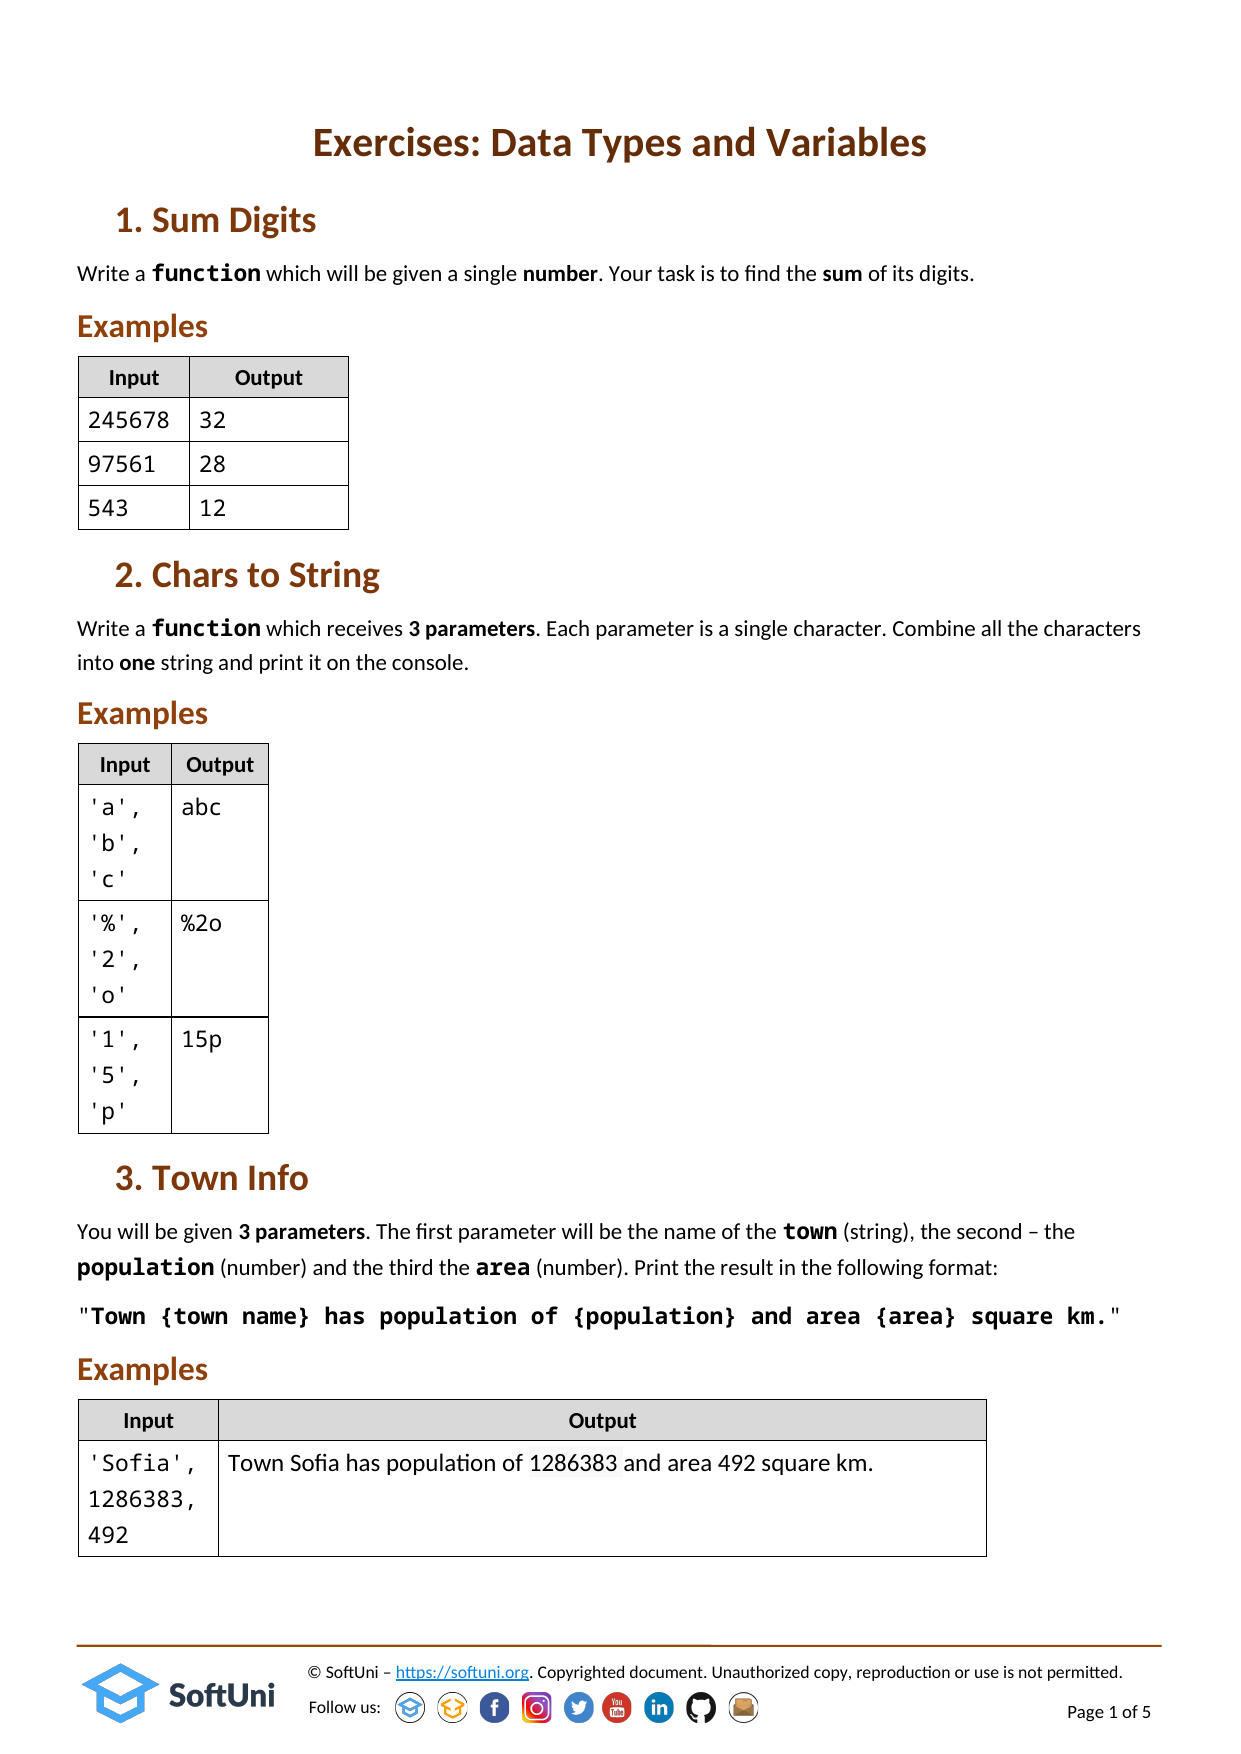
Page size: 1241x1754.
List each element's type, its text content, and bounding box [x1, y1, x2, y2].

table_cell '1', '5', 'p' [79, 1018, 171, 1132]
table_cell 245678 [79, 398, 189, 441]
table_cell 'Sofia', 1286383, 492 [79, 1441, 218, 1556]
picture [395, 1692, 425, 1723]
picture [522, 1692, 552, 1723]
table_cell 32 [190, 398, 348, 441]
table_header Output [219, 1400, 986, 1440]
picture [564, 1692, 594, 1723]
table_cell 28 [190, 442, 348, 485]
picture [437, 1692, 468, 1723]
subtitle Examples [77, 692, 1163, 733]
table_cell 15p [172, 1018, 268, 1132]
table_cell abc [172, 785, 268, 900]
table_cell 12 [190, 486, 348, 529]
table_header Output [190, 357, 348, 397]
picture [665, 1692, 674, 1701]
picture [602, 1692, 632, 1723]
subtitle Examples [77, 305, 1163, 346]
picture [75, 1658, 281, 1729]
subtitle Sum Digits [114, 196, 1163, 241]
subtitle Chars to String [114, 551, 1163, 597]
text You will be given 3 parameters. The first parameter will be the name of the town (string), the second – the population (number) and the third the area (number). Print the result in the following format: [77, 1215, 1163, 1282]
table_header Output [172, 744, 268, 784]
text "Town {town name} has population of {population} and area {area} square km." [77, 1300, 1163, 1331]
subtitle Town Info [114, 1154, 1163, 1200]
picture [728, 1692, 759, 1723]
table_header Input [79, 357, 189, 397]
table_cell 543 [79, 486, 189, 529]
subtitle Exercises: Data Types and Variables [77, 116, 1163, 167]
picture [686, 1692, 716, 1723]
picture [658, 1705, 667, 1714]
table_cell %2o [172, 901, 268, 1016]
text Write a function which will be given a single number. Your task is to find the sum of its digits. [77, 257, 1163, 288]
text Write a function which receives 3 parameters. Each parameter is a single character. Combine all the characters into one string and print it on the console. [77, 612, 1163, 676]
picture [479, 1692, 510, 1723]
picture [644, 1714, 653, 1723]
table_cell Town Sofia has population of 1286383 and area 492 square km. [219, 1441, 986, 1556]
subtitle Examples [77, 1348, 1163, 1389]
picture [644, 1692, 653, 1701]
table_header Input [79, 1400, 218, 1440]
table_cell '%', '2', 'o' [79, 901, 171, 1016]
table_cell 'a', 'b', 'c' [79, 785, 171, 900]
table_cell 97561 [79, 442, 189, 485]
picture [665, 1714, 674, 1723]
table_header Input [79, 744, 171, 784]
